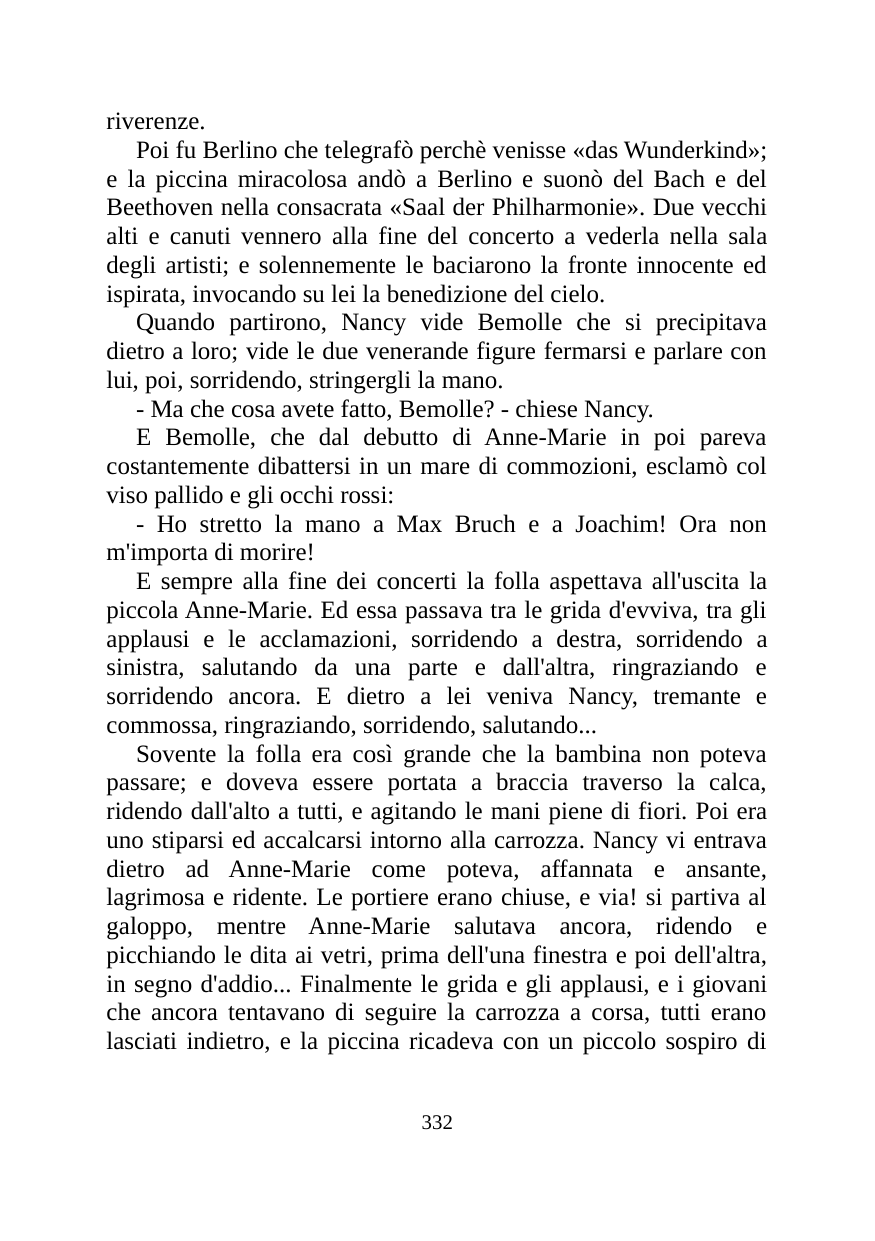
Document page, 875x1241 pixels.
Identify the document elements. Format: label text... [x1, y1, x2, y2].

text E Bemolle, che dal debutto di Anne-Marie in poi pareva costantemente dibattersi in un mare di commozioni, esclamò col viso pallido e gli occhi rossi: [106, 422, 768, 509]
text riverenze. [106, 106, 768, 135]
text E sempre alla fine dei concerti la folla aspettava all'uscita la piccola Anne-Marie. Ed essa passava tra le grida d'evviva, tra gli applausi e le acclamazioni, sorridendo a destra, sorridendo a sinistra, salutando da una parte e dall'altra, ringraziando e sorridendo ancora. E dietro a lei veniva Nancy, tremante e commossa, ringraziando, sorridendo, salutando... [106, 566, 768, 739]
text - Ho stretto la mano a Max Bruch e a Joachim! Ora non m'importa di morire! [106, 509, 768, 566]
text Poi fu Berlino che telegrafò perchè venisse «das Wunderkind»; e la piccina miracolosa andò a Berlino e suonò del Bach e del Beethoven nella consacrata «Saal der Philharmonie». Due vecchi alti e canuti vennero alla fine del concerto a vederla nella sala degli artisti; e solennemente le baciarono la fronte innocente ed ispirata, invocando su lei la benedizione del cielo. [106, 135, 768, 307]
text Quando partirono, Nancy vide Bemolle che si precipitava dietro a loro; vide le due venerande figure fermarsi e parlare con lui, poi, sorridendo, stringergli la mano. [106, 307, 768, 394]
text Sovente la folla era così grande che la bambina non poteva passare; e doveva essere portata a braccia traverso la calca, ridendo dall'alto a tutti, e agitando le mani piene di fiori. Poi era uno stiparsi ed accalcarsi intorno alla carrozza. Nancy vi entrava dietro ad Anne-Marie come poteva, affannata e ansante, lagrimosa e ridente. Le portiere erano chiuse, e via! si partiva al galoppo, mentre Anne-Marie salutava ancora, ridendo e picchiando le dita ai vetri, prima dell'una finestra e poi dell'altra, in segno d'addio... Finalmente le grida e gli applausi, e i giovani che ancora tentavano di seguire la carrozza a corsa, tutti erano lasciati indietro, e la piccina ricadeva con un piccolo sospiro di [106, 739, 768, 1055]
text - Ma che cosa avete fatto, Bemolle? - chiese Nancy. [106, 394, 768, 422]
